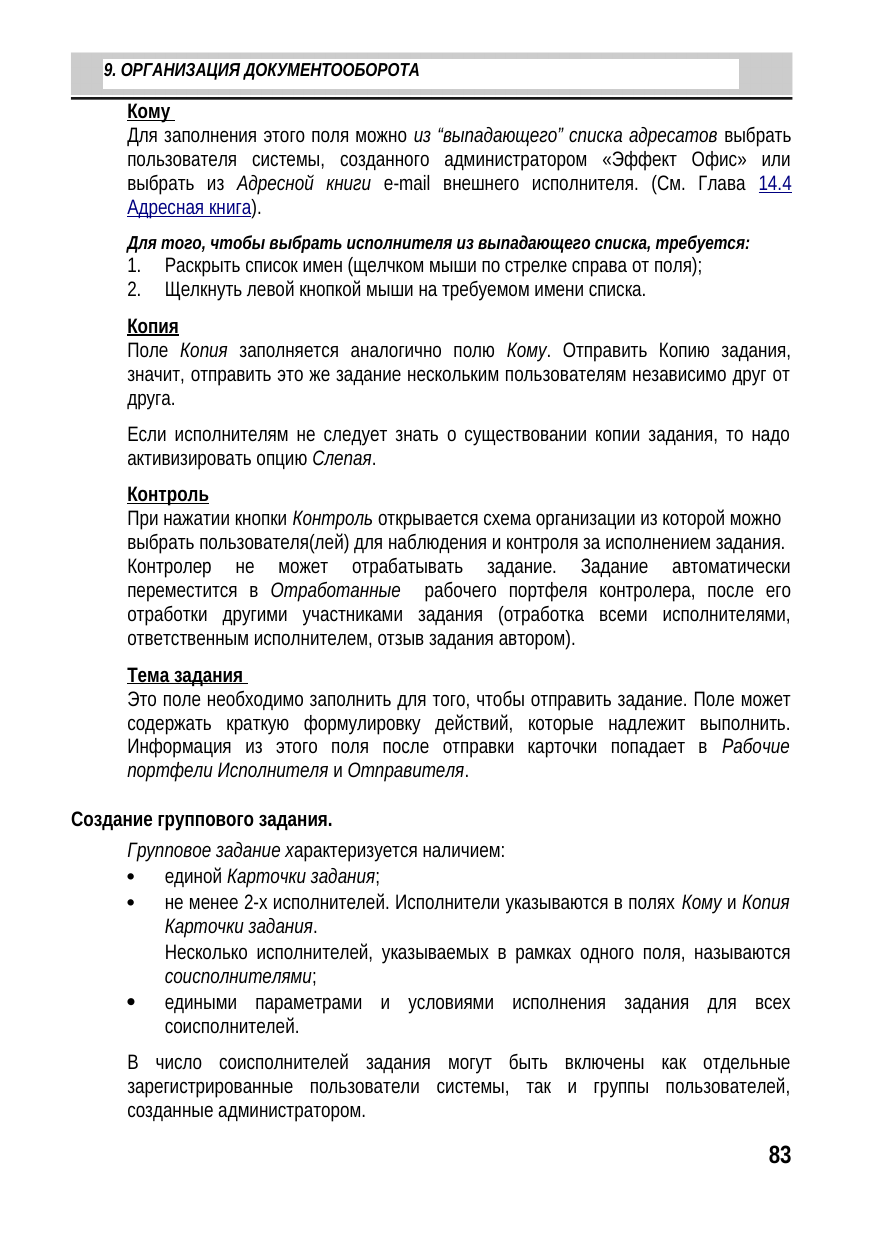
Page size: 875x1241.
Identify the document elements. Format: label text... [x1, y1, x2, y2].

text Групповое задание характеризуется наличием: [127, 838, 791, 862]
text Для заполнения этого поля можно из “выпадающего” списка адресатов выбрать пользователя системы, созданного администратором «Эффект Офис» или выбрать из Адресной книги e-mail внешнего исполнителя. (См. Глава 14.4 Адресная книга). [127, 123, 791, 219]
text Кому [127, 100, 791, 123]
text Тема задания [127, 663, 791, 687]
subtitle Создание группового задания. [71, 807, 791, 831]
text Копия [127, 314, 791, 338]
text В число соисполнителей задания могут быть включены как отдельные зарегистрированные пользователи системы, так и группы пользователей, созданные администратором. [127, 1050, 791, 1122]
list едиными параметрами и условиями исполнения задания для всех соисполнителей. [127, 990, 791, 1038]
list не менее 2-х исполнителей. Исполнители указываются в полях Кому и Копия Карточки задания. [127, 890, 791, 938]
list Щелкнуть левой кнопкой мыши на требуемом имени списка. [127, 277, 791, 301]
text Для того, чтобы выбрать исполнителя из выпадающего списка, требуется: [127, 232, 791, 253]
list Раскрыть список имен (щелчком мыши по стрелке справа от поля); [127, 253, 791, 277]
text Контролер не может отрабатывать задание. Задание автоматически переместится в Отработанные рабочего портфеля контролера, после его отработки другими участниками задания (отработка всеми исполнителями, ответственным исполнителем, отзыв задания автором). [127, 554, 791, 650]
text При нажатии кнопки Контроль открывается схема организации из которой можно выбрать пользователя(лей) для наблюдения и контроля за исполнением задания. [127, 506, 791, 554]
text Если исполнителям не следует знать о существовании копии задания, то надо активизировать опцию Слепая. [127, 422, 791, 470]
text Контроль [127, 482, 791, 506]
text Это поле необходимо заполнить для того, чтобы отправить задание. Поле может содержать краткую формулировку действий, которые надлежит выполнить. Информация из этого поля после отправки карточки попадает в Рабочие портфели Исполнителя и Отправителя. [127, 687, 791, 782]
text Поле Копия заполняется аналогично полю Кому. Отправить Копию задания, значит, отправить это же задание нескольким пользователям независимо друг от друга. [127, 338, 791, 409]
text Несколько исполнителей, указываемых в рамках одного поля, называются соисполнителями; [164, 940, 791, 988]
list единой Карточки задания; [127, 864, 791, 888]
